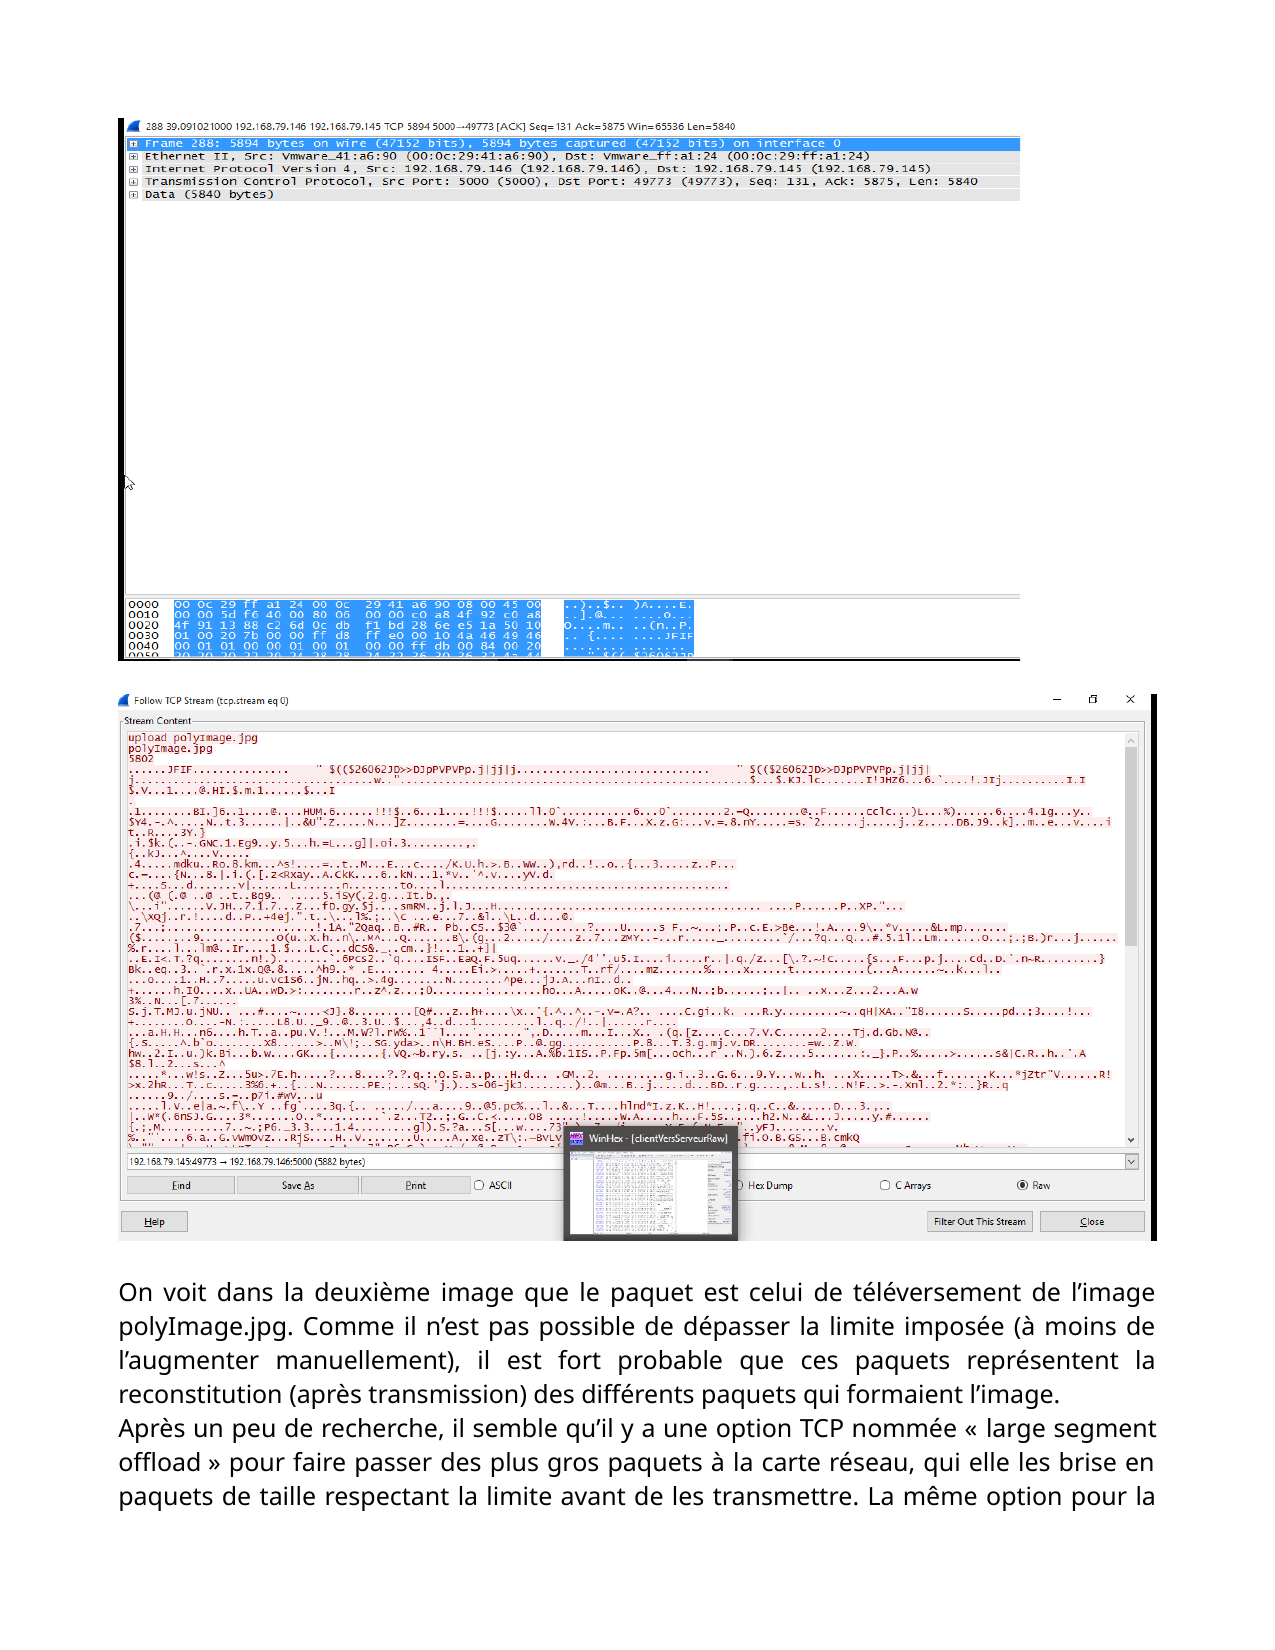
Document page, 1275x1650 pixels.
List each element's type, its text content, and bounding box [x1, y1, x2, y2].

text On voit dans la deuxième image que le paquet est celui de téléversement de l’image polyImage.jpg. Comme il n’est pas possible de dépasser la limite imposée (à moins de l’augmenter manuellement), il est fort probable que ces paquets représentent la reconstitution (après transmission) des différents paquets qui formaient l’image. [118, 1275, 1157, 1411]
text Après un peu de recherche, il semble qu’il y a une option TCP nommée « large segment offload » pour faire passer des plus gros paquets à la carte réseau, qui elle les brise en paquets de taille respectant la limite avant de les transmettre. La même option pour la [118, 1411, 1157, 1513]
